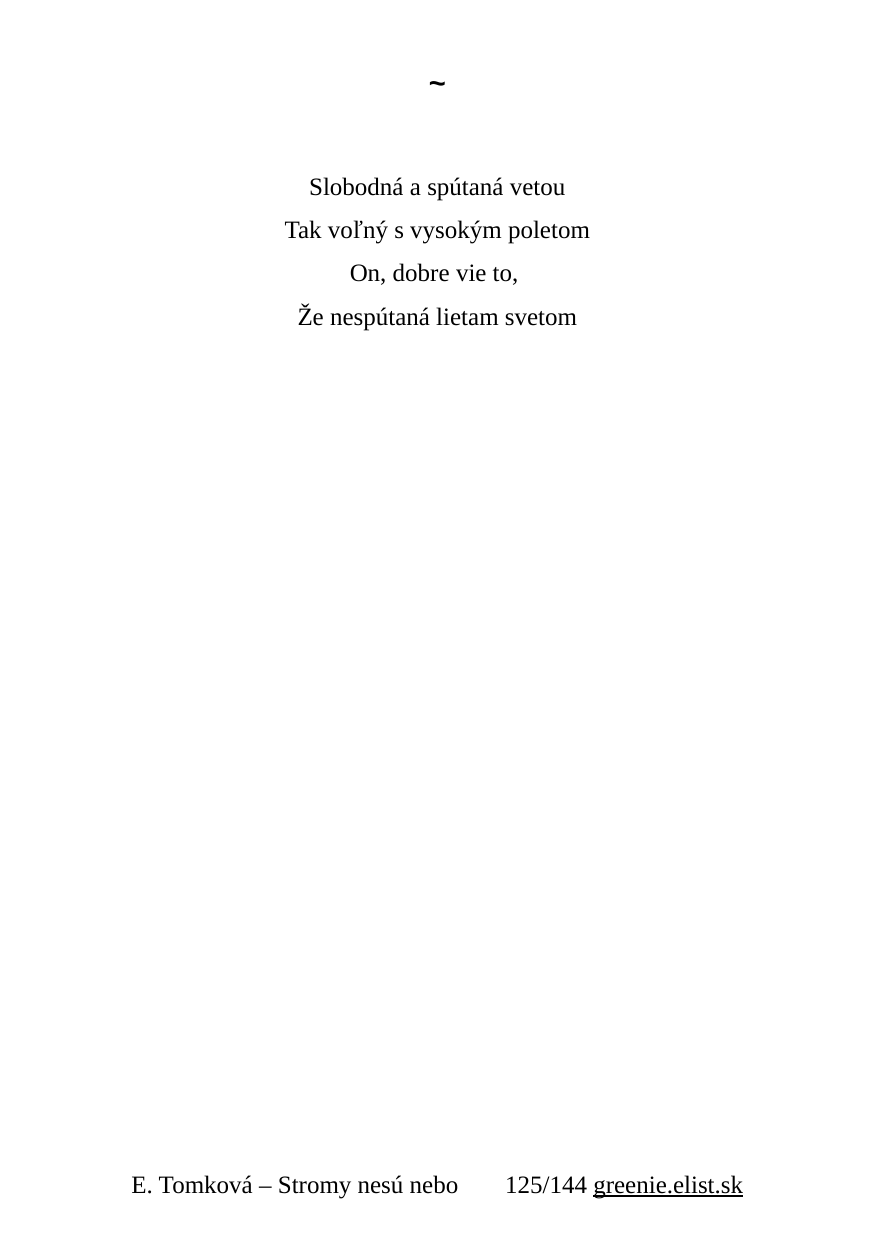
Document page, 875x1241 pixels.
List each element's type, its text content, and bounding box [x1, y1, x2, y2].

text Tak voľný s vysokým poletom [41, 215, 833, 244]
subtitle ~ [41, 66, 833, 100]
text On, dobre vie to, [41, 258, 833, 287]
text Slobodná a spútaná vetou [41, 172, 833, 201]
text Že nespútaná lietam svetom [41, 302, 833, 330]
